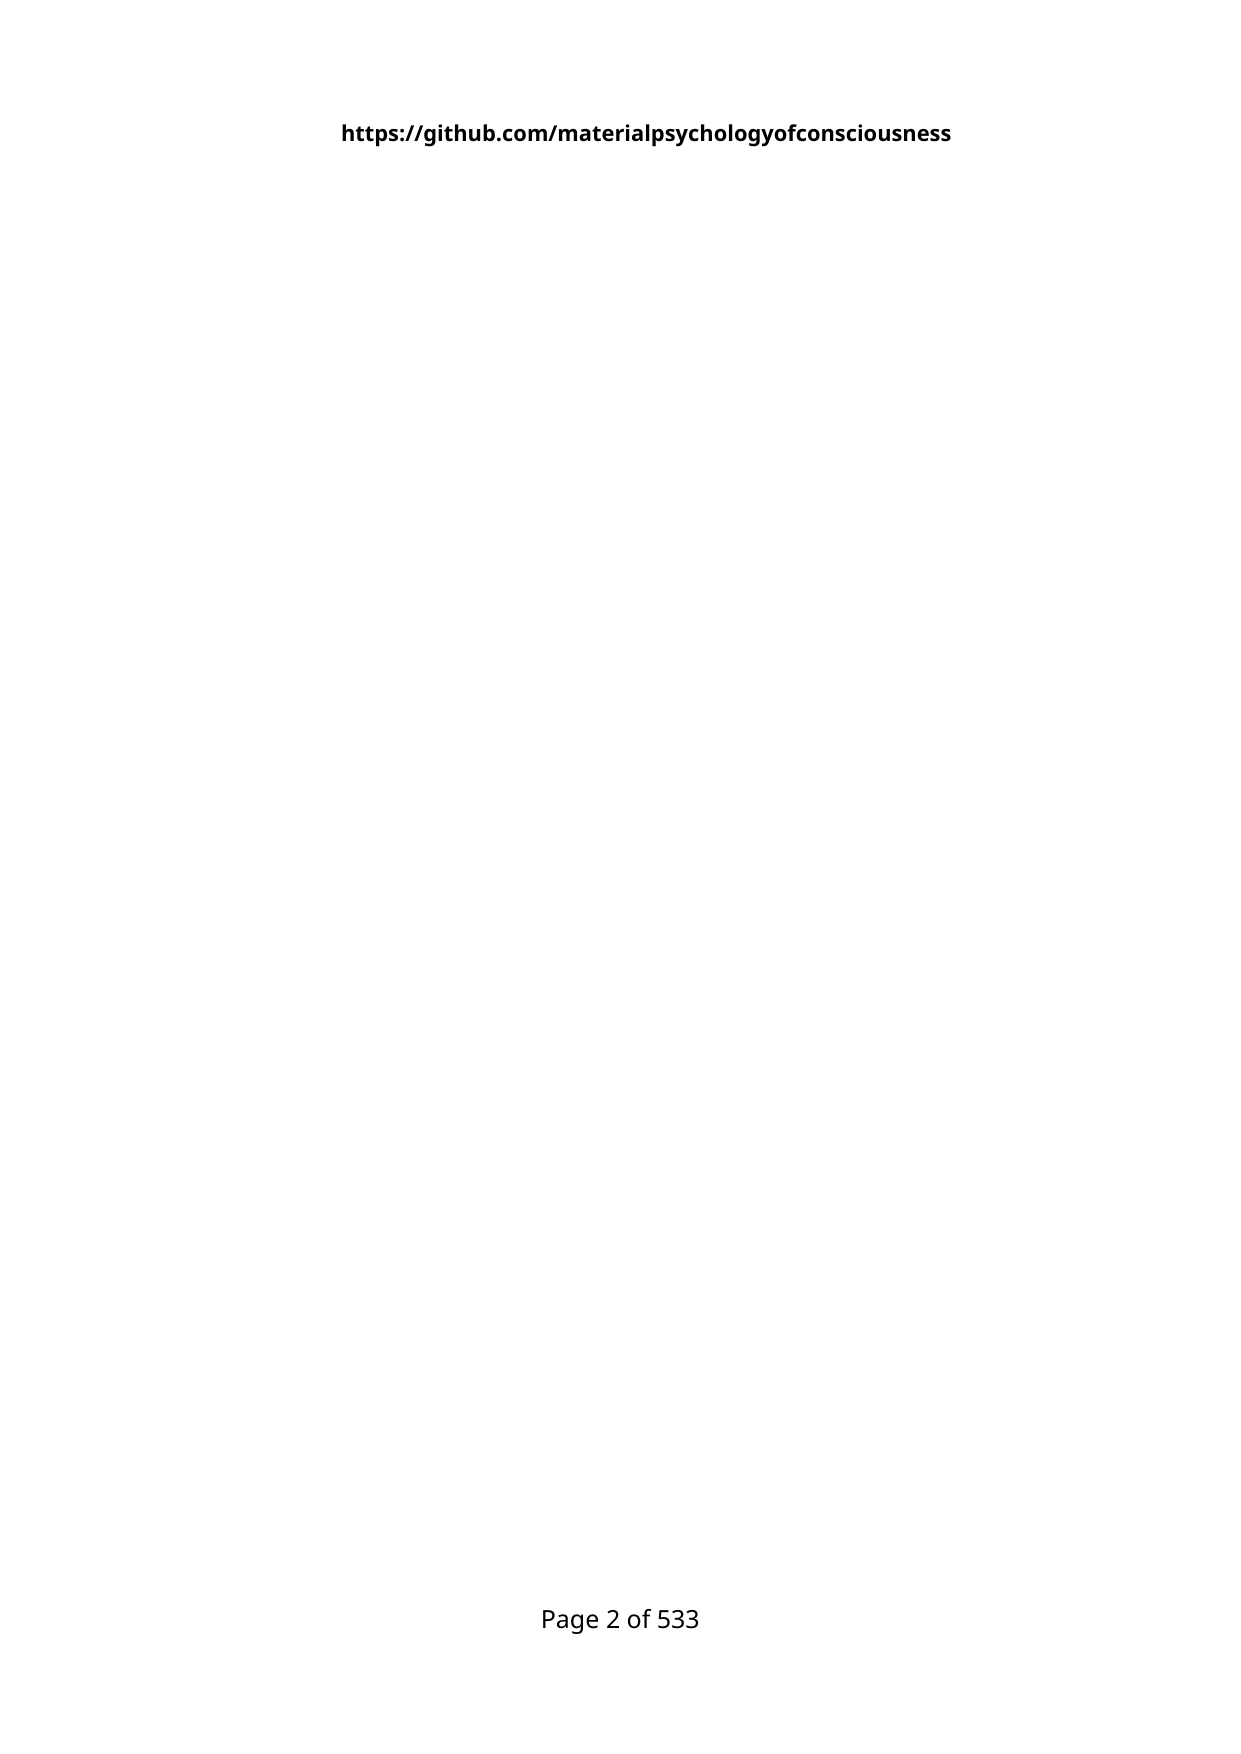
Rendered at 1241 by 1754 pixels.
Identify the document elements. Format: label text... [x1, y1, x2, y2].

text https://github.com/materialpsychologyofconsciousness [118, 118, 1094, 148]
